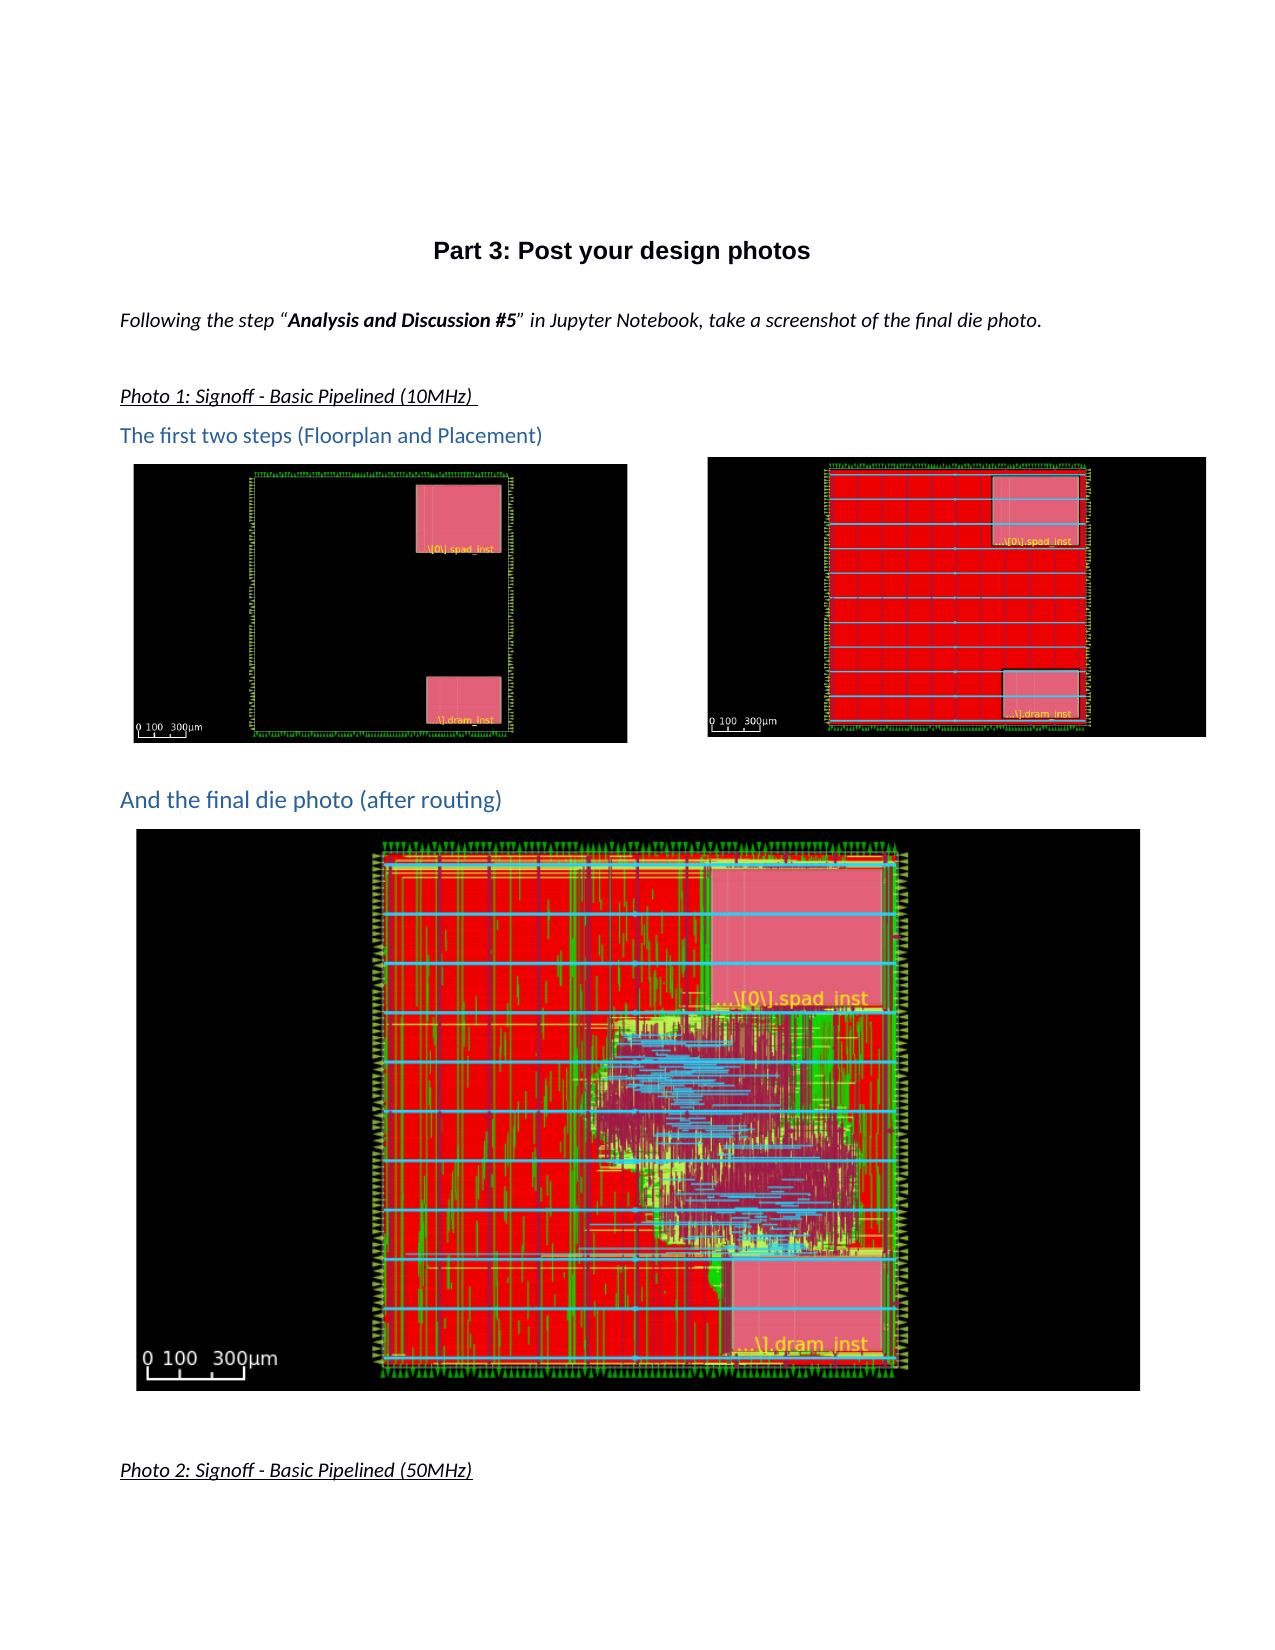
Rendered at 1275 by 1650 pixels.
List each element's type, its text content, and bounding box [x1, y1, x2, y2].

text Following the step “Analysis and Discussion #5” in Jupyter Notebook, take a screenshot of the final die photo. [120, 307, 1124, 332]
text And the final die photo (after routing) [120, 784, 1124, 814]
text Photo 1: Signoff - Basic Pipelined (10MHz) [120, 383, 1124, 408]
picture [133, 464, 628, 743]
picture [707, 457, 1207, 737]
text The first two steps (Floorplan and Placement) [120, 421, 1124, 449]
text Part 3: Post your design photos [120, 236, 1124, 264]
picture [136, 829, 1141, 1391]
text Photo 2: Signoff - Basic Pipelined (50MHz) [120, 1457, 1124, 1482]
